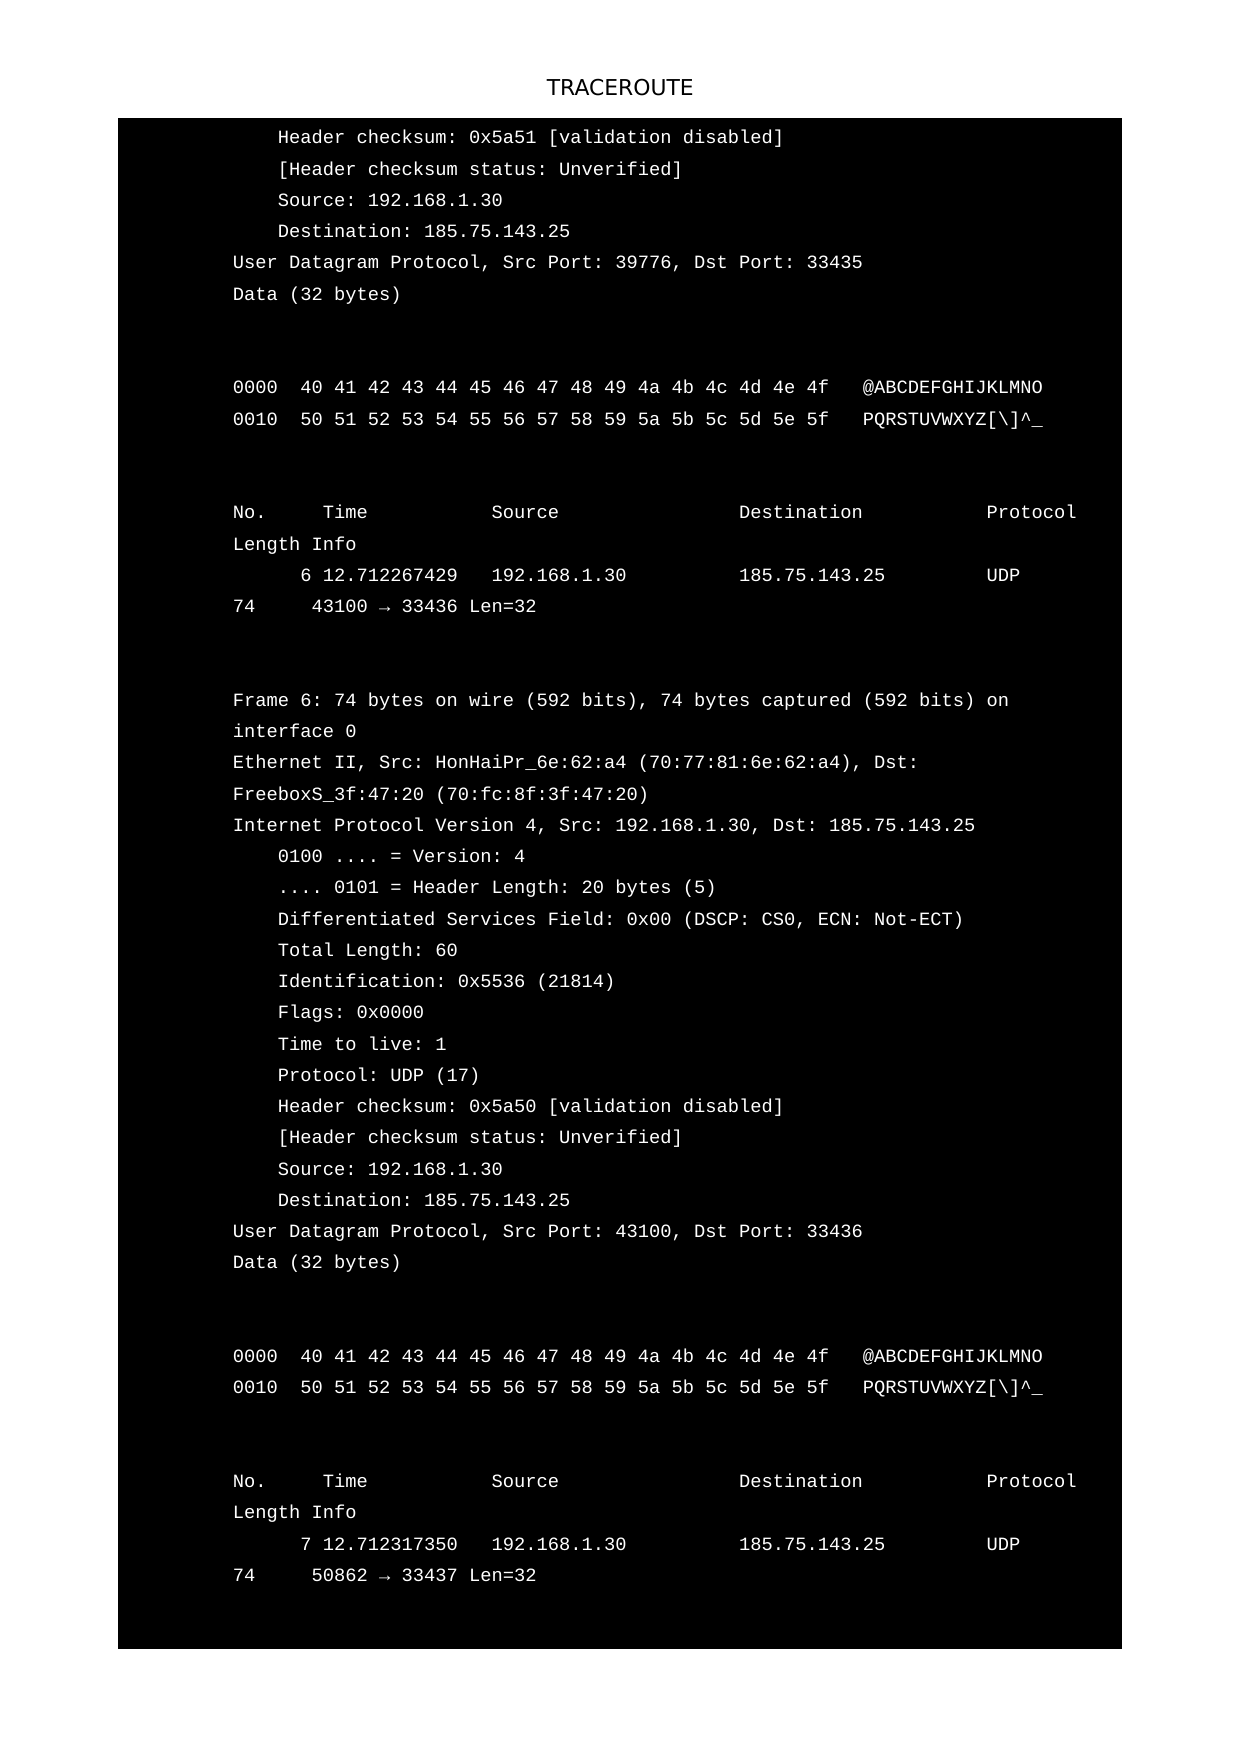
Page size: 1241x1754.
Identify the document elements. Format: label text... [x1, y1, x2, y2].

table_cell [118, 493, 217, 556]
table_cell [118, 368, 217, 399]
table_cell 0010 50 51 52 53 54 55 56 57 58 59 5a 5b 5c 5d 5e 5f PQRSTUVWXYZ[\]^_ [217, 1368, 1122, 1399]
table_cell [118, 618, 217, 681]
table_cell [118, 431, 217, 493]
table_cell [118, 899, 217, 931]
table_cell [118, 993, 217, 1024]
table_cell [217, 431, 1122, 493]
table_cell 0000 40 41 42 43 44 45 46 47 48 49 4a 4b 4c 4d 4e 4f @ABCDEFGHIJKLMNO [217, 1337, 1122, 1368]
table_cell [118, 1368, 217, 1399]
table_cell Source: 192.168.1.30 [217, 181, 1122, 212]
table_cell [217, 1587, 1122, 1649]
table_cell [118, 1337, 217, 1368]
table_cell [217, 1399, 1122, 1462]
table_cell [118, 1274, 217, 1337]
table_cell [Header checksum status: Unverified] [217, 149, 1122, 181]
table_cell [118, 931, 217, 962]
table_cell [118, 181, 217, 212]
table_cell [118, 1524, 217, 1587]
table_cell [118, 1024, 217, 1056]
table_cell No. Time Source Destination Protocol Length Info [217, 1462, 1122, 1524]
table_cell [118, 962, 217, 993]
table_cell [118, 556, 217, 618]
table_cell Header checksum: 0x5a51 [validation disabled] [217, 118, 1122, 149]
table_cell Differentiated Services Field: 0x00 (DSCP: CS0, ECN: Not-ECT) [217, 899, 1122, 931]
table_cell [118, 1462, 217, 1524]
table_cell [118, 274, 217, 306]
table_cell [118, 1118, 217, 1149]
table_cell [Header checksum status: Unverified] [217, 1118, 1122, 1149]
table_cell No. Time Source Destination Protocol Length Info [217, 493, 1122, 556]
table_cell [118, 806, 217, 837]
table_cell [118, 681, 217, 743]
table_cell [118, 1243, 217, 1274]
table_cell Destination: 185.75.143.25 [217, 212, 1122, 243]
table_cell Header checksum: 0x5a50 [validation disabled] [217, 1087, 1122, 1118]
table_cell 0100 .... = Version: 4 [217, 837, 1122, 868]
table_cell Time to live: 1 [217, 1024, 1122, 1056]
table_cell 6 12.712267429 192.168.1.30 185.75.143.25 UDP 74 43100 → 33436 Len=32 [217, 556, 1122, 618]
table_cell [118, 837, 217, 868]
table_cell Data (32 bytes) [217, 1243, 1122, 1274]
table_cell Source: 192.168.1.30 [217, 1149, 1122, 1181]
table_cell Internet Protocol Version 4, Src: 192.168.1.30, Dst: 185.75.143.25 [217, 806, 1122, 837]
table_cell [118, 1087, 217, 1118]
table_cell [118, 306, 217, 368]
table_cell [217, 1274, 1122, 1337]
table_cell .... 0101 = Header Length: 20 bytes (5) [217, 868, 1122, 899]
table_cell 0000 40 41 42 43 44 45 46 47 48 49 4a 4b 4c 4d 4e 4f @ABCDEFGHIJKLMNO [217, 368, 1122, 399]
table_cell 7 12.712317350 192.168.1.30 185.75.143.25 UDP 74 50862 → 33437 Len=32 [217, 1524, 1122, 1587]
table_cell Frame 6: 74 bytes on wire (592 bits), 74 bytes captured (592 bits) on interface 0 [217, 681, 1122, 743]
table_cell Data (32 bytes) [217, 274, 1122, 306]
table_cell [217, 306, 1122, 368]
table_cell [118, 399, 217, 431]
table_cell [118, 1399, 217, 1462]
table_cell [118, 149, 217, 181]
table_cell Total Length: 60 [217, 931, 1122, 962]
table_cell [118, 118, 217, 149]
table_cell Identification: 0x5536 (21814) [217, 962, 1122, 993]
table_cell [118, 1056, 217, 1087]
table_cell User Datagram Protocol, Src Port: 43100, Dst Port: 33436 [217, 1212, 1122, 1243]
table_cell [118, 1587, 217, 1649]
table_cell Destination: 185.75.143.25 [217, 1181, 1122, 1212]
table_cell User Datagram Protocol, Src Port: 39776, Dst Port: 33435 [217, 243, 1122, 274]
table_cell [118, 1149, 217, 1181]
table_cell [217, 618, 1122, 681]
table_cell [118, 1181, 217, 1212]
table_cell Protocol: UDP (17) [217, 1056, 1122, 1087]
table_cell Ethernet II, Src: HonHaiPr_6e:62:a4 (70:77:81:6e:62:a4), Dst: FreeboxS_3f:47:20 (70:fc:8f:3f:47:20) [217, 743, 1122, 806]
table_cell [118, 243, 217, 274]
table_cell Flags: 0x0000 [217, 993, 1122, 1024]
table_cell [118, 868, 217, 899]
table_cell [118, 212, 217, 243]
table_cell [118, 743, 217, 806]
table_cell 0010 50 51 52 53 54 55 56 57 58 59 5a 5b 5c 5d 5e 5f PQRSTUVWXYZ[\]^_ [217, 399, 1122, 431]
table_cell [118, 1212, 217, 1243]
